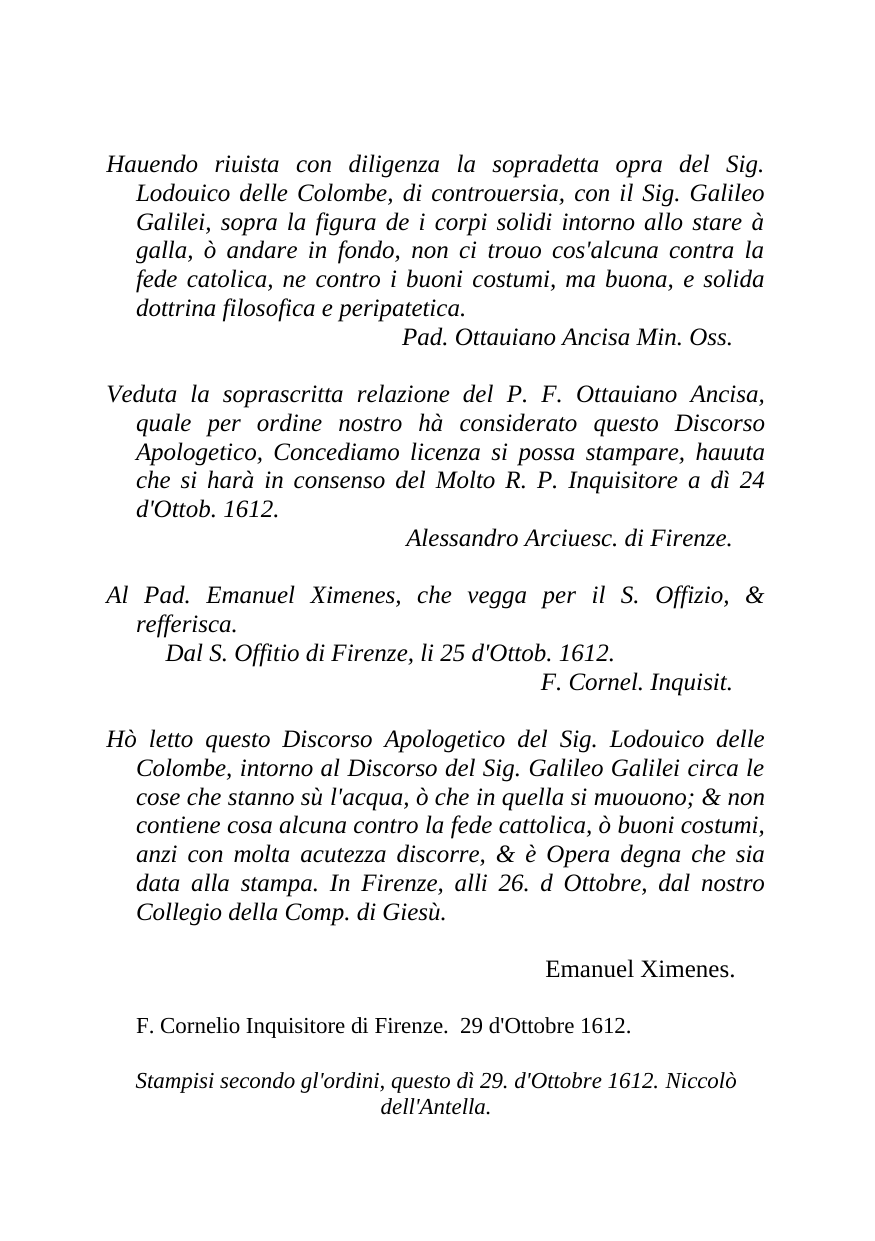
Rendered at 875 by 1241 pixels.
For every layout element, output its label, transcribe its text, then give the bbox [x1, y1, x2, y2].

text F. Cornelio Inquisitore di Firenze. 29 d'Ottobre 1612. [106, 1012, 768, 1038]
text Hò letto questo Discorso Apologetico del Sig. Lodouico delle Colombe, intorno al Discorso del Sig. Galileo Galilei circa le cose che stanno sù l'acqua, ò che in quella si muouono; & non contiene cosa alcuna contro la fede cattolica, ò buoni costumi, anzi con molta acutezza discorre, & è Opera degna che sia data alla stampa. In Firenze, alli 26. d Ottobre, dal nostro Collegio della Comp. di Giesù. [106, 724, 768, 926]
text F. Cornel. Inquisit. [106, 667, 735, 696]
text Stampisi secondo gl'ordini, questo dì 29. d'Ottobre 1612. Niccolò dell'Antella. [106, 1067, 768, 1120]
text Emanuel Ximenes. [106, 954, 735, 983]
text Veduta la soprascritta relazione del P. F. Ottauiano Ancisa, quale per ordine nostro hà considerato questo Discorso Apologetico, Concediamo licenza si possa stampare, hauuta che si harà in consenso del Molto R. P. Inquisitore a dì 24 d'Ottob. 1612. [106, 379, 768, 523]
text Al Pad. Emanuel Ximenes, che vegga per il S. Offizio, & refferisca. [106, 581, 768, 638]
text Alessandro Arciuesc. di Firenze. [106, 523, 735, 552]
text Hauendo riuista con diligenza la sopradetta opra del Sig. Lodouico delle Colombe, di controuersia, con il Sig. Galileo Galilei, sopra la figura de i corpi solidi intorno allo stare à galla, ò andare in fondo, non ci trouo cos'alcuna contra la fede catolica, ne contro i buoni costumi, ma buona, e solida dottrina filosofica e peripatetica. [106, 149, 768, 322]
text Pad. Ottauiano Ancisa Min. Oss. [106, 322, 735, 351]
text Dal S. Offitio di Firenze, li 25 d'Ottob. 1612. [136, 638, 768, 667]
